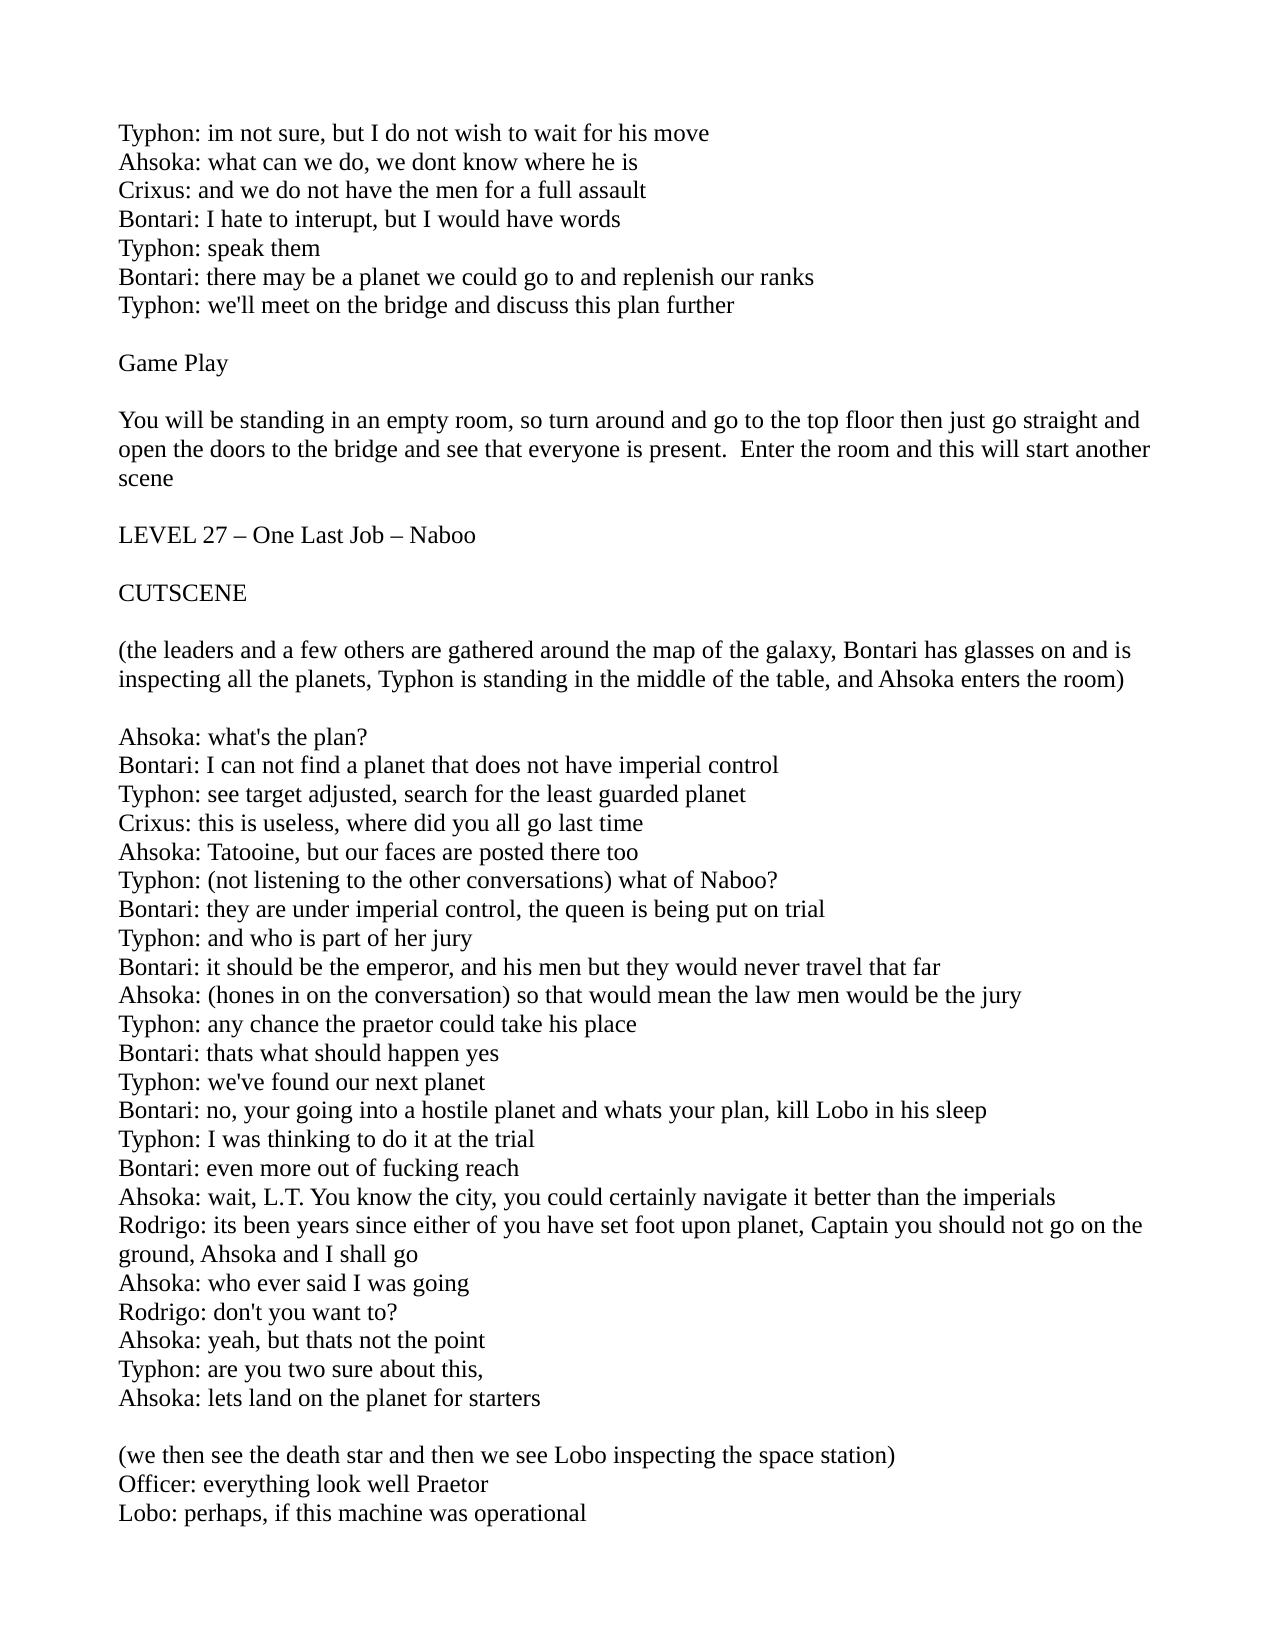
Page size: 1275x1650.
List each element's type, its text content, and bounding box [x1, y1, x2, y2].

text Typhon: see target adjusted, search for the least guarded planet [118, 779, 1157, 808]
text Typhon: are you two sure about this, [118, 1354, 1157, 1383]
text Ahsoka: Tatooine, but our faces are posted there too [118, 837, 1157, 866]
text Bontari: they are under imperial control, the queen is being put on trial [118, 894, 1157, 923]
text Crixus: this is useless, where did you all go last time [118, 808, 1157, 837]
text Rodrigo: don't you want to? [118, 1297, 1157, 1326]
text Lobo: perhaps, if this machine was operational [118, 1498, 1157, 1527]
text Typhon: any chance the praetor could take his place [118, 1009, 1157, 1038]
text Typhon: speak them [118, 233, 1157, 262]
text Ahsoka: (hones in on the conversation) so that would mean the law men would be the jury [118, 981, 1157, 1009]
text CUTSCENE [118, 578, 1157, 607]
text Rodrigo: its been years since either of you have set foot upon planet, Captain you should not go on the ground, Ahsoka and I shall go [118, 1211, 1157, 1268]
text Typhon: and who is part of her jury [118, 923, 1157, 952]
text Ahsoka: yeah, but thats not the point [118, 1326, 1157, 1354]
text Bontari: thats what should happen yes [118, 1038, 1157, 1067]
text Ahsoka: wait, L.T. You know the city, you could certainly navigate it better than the imperials [118, 1182, 1157, 1211]
text LEVEL 27 – One Last Job – Naboo [118, 521, 1157, 549]
text Bontari: there may be a planet we could go to and replenish our ranks [118, 262, 1157, 291]
text Bontari: it should be the emperor, and his men but they would never travel that far [118, 952, 1157, 981]
text Typhon: (not listening to the other conversations) what of Naboo? [118, 866, 1157, 894]
text Typhon: we've found our next planet [118, 1067, 1157, 1096]
text (we then see the death star and then we see Lobo inspecting the space station) [118, 1441, 1157, 1469]
text Ahsoka: lets land on the planet for starters [118, 1383, 1157, 1412]
text Bontari: I hate to interupt, but I would have words [118, 204, 1157, 233]
text (the leaders and a few others are gathered around the map of the galaxy, Bontari has glasses on and is inspecting all the planets, Typhon is standing in the middle of the table, and Ahsoka enters the room) [118, 636, 1157, 693]
text Typhon: I was thinking to do it at the trial [118, 1124, 1157, 1153]
text Bontari: even more out of fucking reach [118, 1153, 1157, 1182]
text Crixus: and we do not have the men for a full assault [118, 176, 1157, 204]
text Ahsoka: what can we do, we dont know where he is [118, 147, 1157, 176]
text Officer: everything look well Praetor [118, 1469, 1157, 1498]
text Typhon: we'll meet on the bridge and discuss this plan further [118, 291, 1157, 319]
text Ahsoka: what's the plan? [118, 722, 1157, 751]
text Typhon: im not sure, but I do not wish to wait for his move [118, 118, 1157, 147]
text Ahsoka: who ever said I was going [118, 1268, 1157, 1297]
text Bontari: no, your going into a hostile planet and whats your plan, kill Lobo in his sleep [118, 1096, 1157, 1124]
text You will be standing in an empty room, so turn around and go to the top floor then just go straight and open the doors to the bridge and see that everyone is present. Enter the room and this will start another scene [118, 406, 1157, 492]
text Game Play [118, 348, 1157, 377]
text Bontari: I can not find a planet that does not have imperial control [118, 751, 1157, 779]
